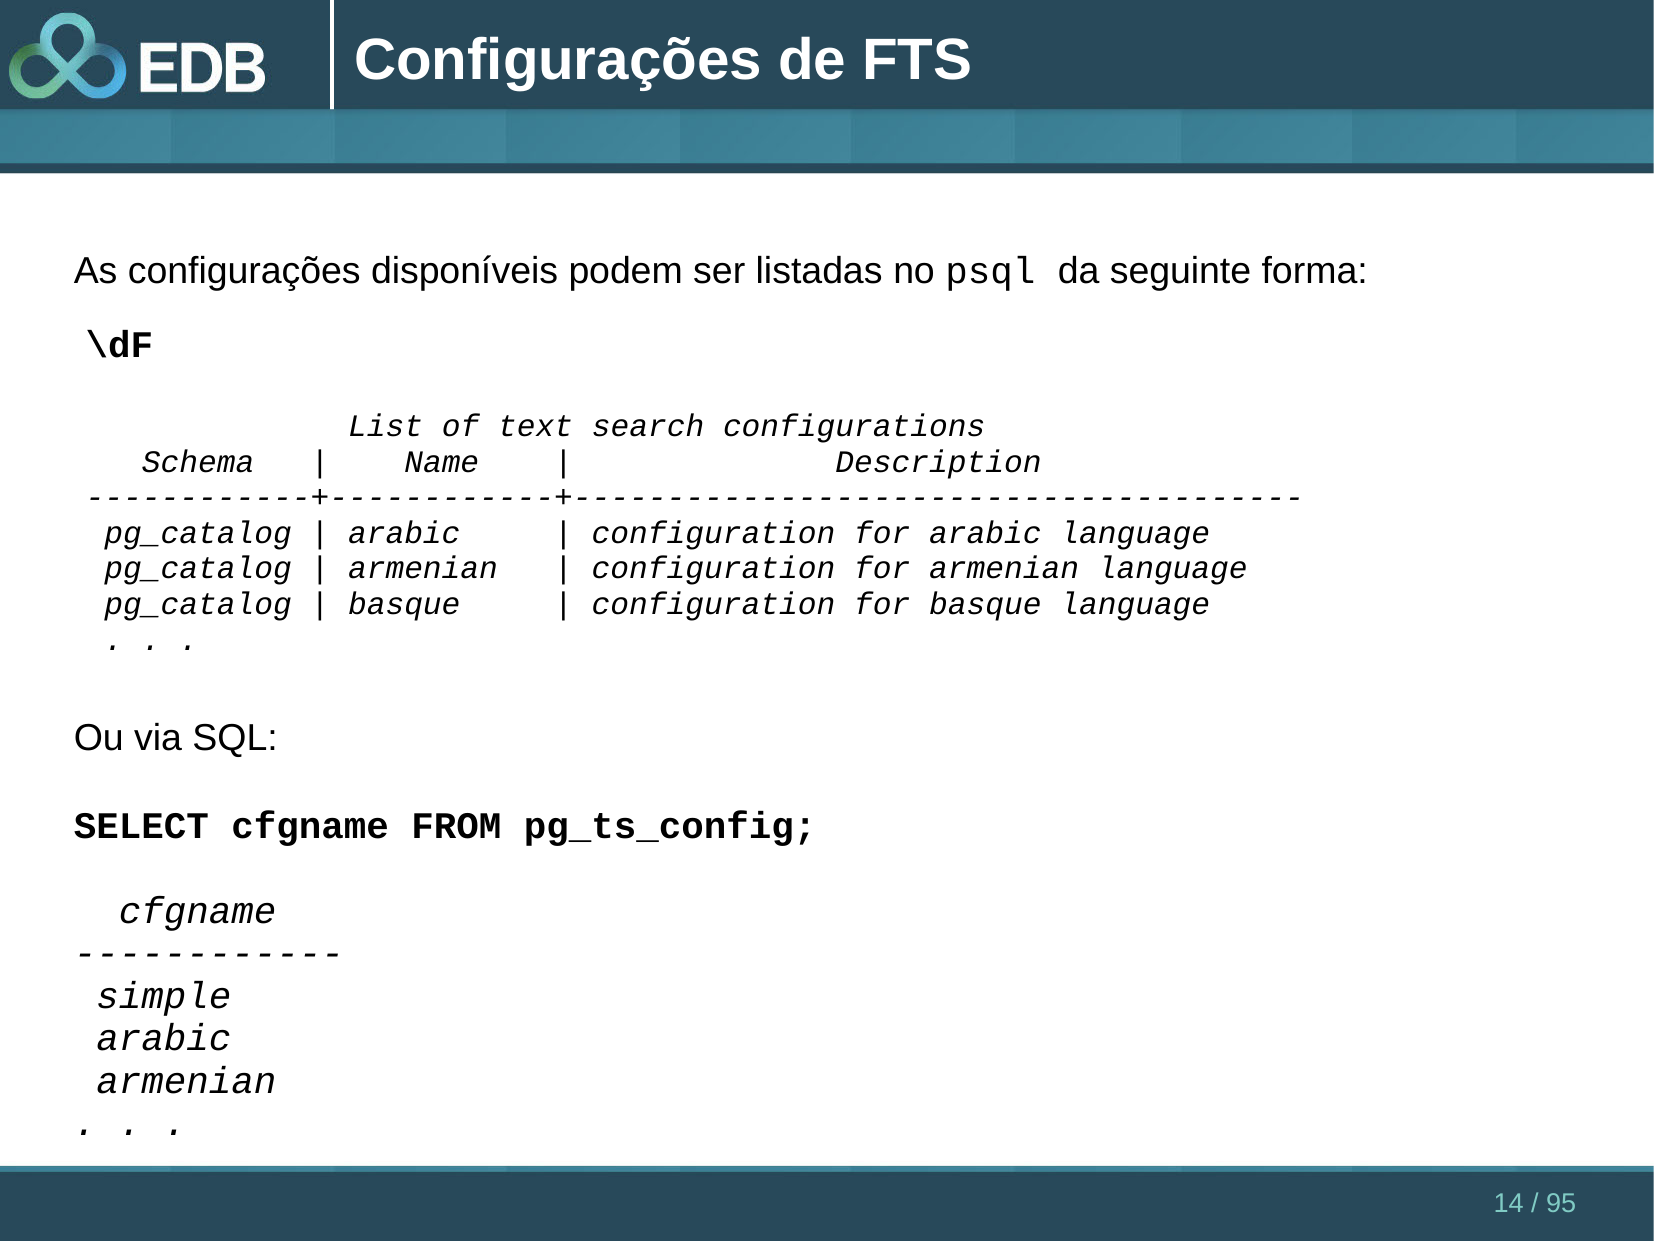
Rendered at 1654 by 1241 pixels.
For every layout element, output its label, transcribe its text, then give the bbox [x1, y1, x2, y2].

text_box SELECT cfgname FROM pg_ts_config; cfgname ------------ simple arabic armenian . . . [59, 799, 857, 1155]
text_box \dF List of text search configurations Schema | Name | Description ------------+------------+--------------------------------------- pg_catalog | arabic | configuration for arabic language pg_catalog | armenian | configuration for armenian language pg_catalog | basque | configuration for basque language . . . [70, 318, 1418, 667]
title Configurações de FTS [354, 26, 1595, 92]
text_box As configurações disponíveis podem ser listadas no psql da seguinte forma: [59, 242, 1388, 308]
text_box Ou via SQL: [59, 708, 296, 774]
picture [0, 0, 1654, 1241]
